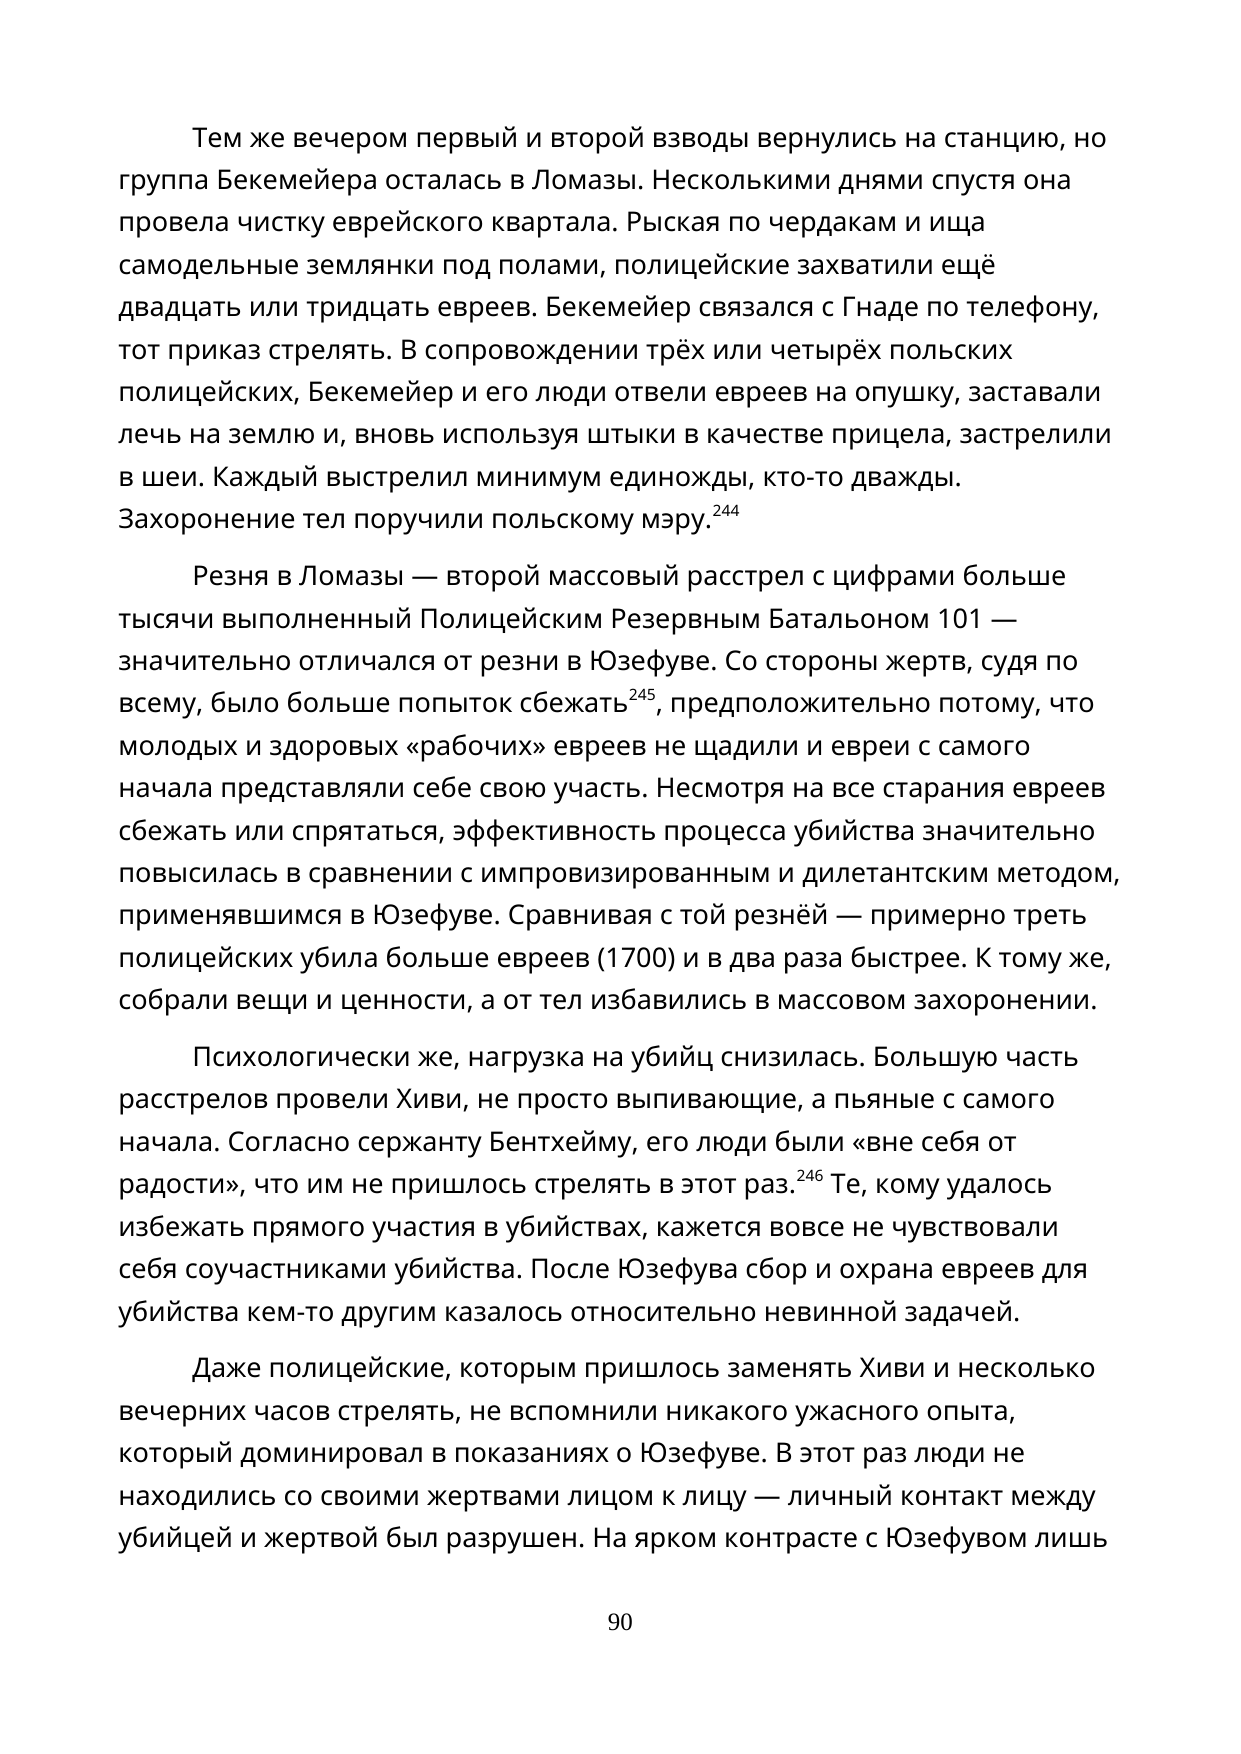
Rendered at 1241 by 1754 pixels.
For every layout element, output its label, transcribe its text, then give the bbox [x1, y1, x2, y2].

text Даже полицейские, которым пришлось заменять Хиви и несколько вечерних часов стрелять, не вспомнили никакого ужасного опыта, который доминировал в показаниях о Юзефуве. В этот раз люди не находились со своими жертвами лицом к лицу — личный контакт между убийцей и жертвой был разрушен. На ярком контрасте с Юзефувом лишь [118, 1349, 1122, 1555]
text Психологически же, нагрузка на убийц снизилась. Большую часть расстрелов провели Хиви, не просто выпивающие, а пьяные с самого начала. Согласно сержанту Бентхейму, его люди были «вне себя от радости», что им не пришлось стрелять в этот раз. Те, кому удалось избежать прямого участия в убийствах, кажется вовсе не чувствовали себя соучастниками убийства. После Юзефува сбор и охрана евреев для убийства кем-то другим казалось относительно невинной задачей. [118, 1038, 1122, 1329]
text Резня в Ломазы — второй массовый расстрел с цифрами больше тысячи выполненный Полицейским Резервным Батальоном 101 — значительно отличался от резни в Юзефуве. Со стороны жертв, судя по всему, было больше попыток сбежать, предположительно потому, что молодых и здоровых «рабочих» евреев не щадили и евреи с самого начала представляли себе свою участь. Несмотря на все старания евреев сбежать или спрятаться, эффективность процесса убийства значительно повысилась в сравнении с импровизированным и дилетантским методом, применявшимся в Юзефуве. Сравнивая с той резнёй — примерно треть полицейских убила больше евреев (1700) и в два раза быстрее. К тому же, собрали вещи и ценности, а от тел избавились в массовом захоронении. [118, 557, 1122, 1017]
text Тем же вечером первый и второй взводы вернулись на станцию, но группа Бекемейера осталась в Ломазы. Несколькими днями спустя она провела чистку еврейского квартала. Рыская по чердакам и ища самодельные землянки под полами, полицейские захватили ещё двадцать или тридцать евреев. Бекемейер связался с Гнаде по телефону, тот приказ стрелять. В сопровождении трёх или четырёх польских полицейских, Бекемейер и его люди отвели евреев на опушку, заставали лечь на землю и, вновь используя штыки в качестве прицела, застрелили в шеи. Каждый выстрелил минимум единожды, кто-то дважды. Захоронение тел поручили польскому мэру. [118, 118, 1122, 537]
